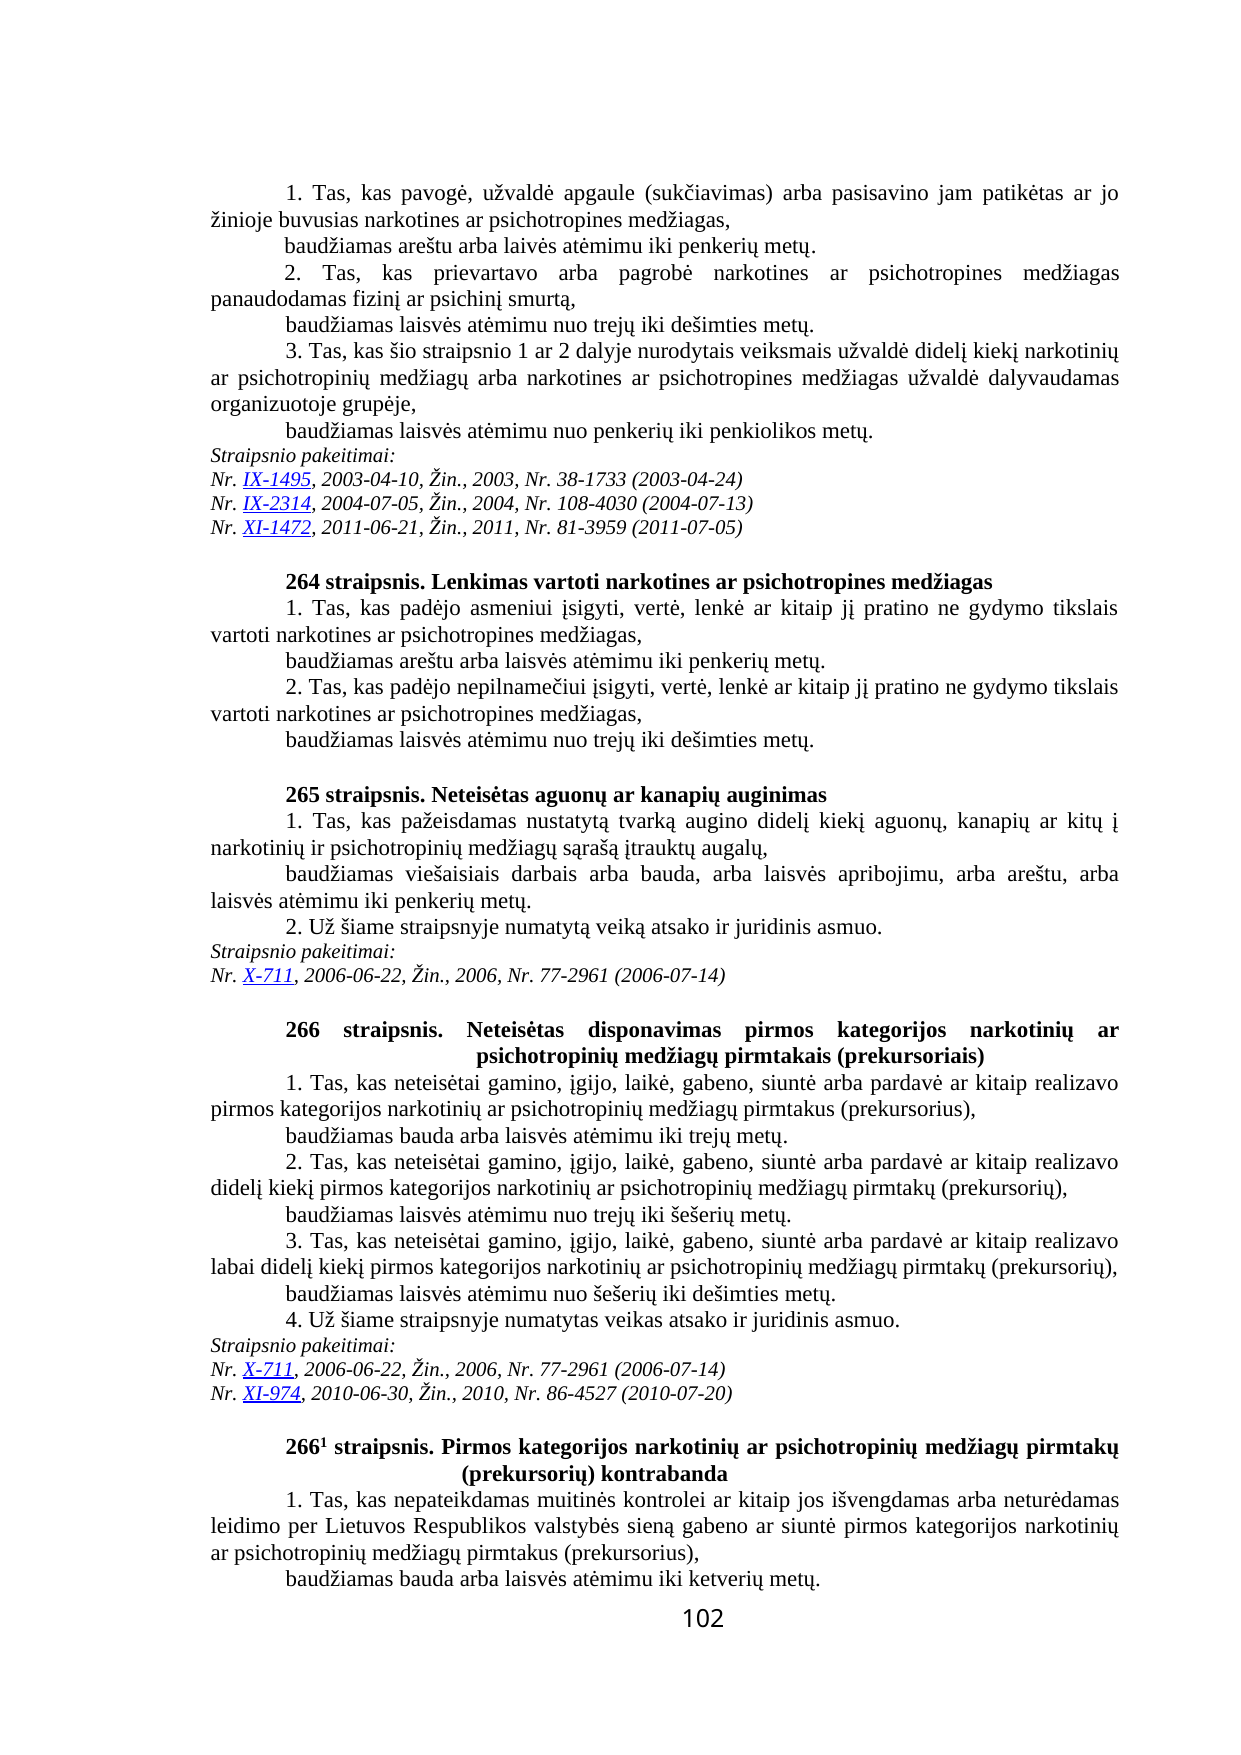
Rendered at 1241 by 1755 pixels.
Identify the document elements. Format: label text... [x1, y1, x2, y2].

text baudžiamas laisvės atėmimu nuo trejų iki šešerių metų. [210, 1201, 1120, 1227]
text baudžiamas bauda arba laisvės atėmimu iki trejų metų. [210, 1122, 1120, 1148]
text 2. Tas, kas prievartavo arba pagrobė narkotines ar psichotropines medžiagas panaudodamas fizinį ar psichinį smurtą, [210, 258, 1120, 311]
text 1. Tas, kas pavogė, užvaldė apgaule (sukčiavimas) arba pasisavino jam patikėtas ar jo žinioje buvusias narkotines ar psichotropines medžiagas, [210, 179, 1120, 232]
text baudžiamas laisvės atėmimu nuo trejų iki dešimties metų. [210, 726, 1120, 752]
text Nr. XI-1472, 2011-06-21, Žin., 2011, Nr. 81-3959 (2011-07-05) [210, 515, 1120, 539]
text baudžiamas bauda arba laisvės atėmimu iki ketverių metų. [210, 1565, 1120, 1592]
text 2. Tas, kas neteisėtai gamino, įgijo, laikė, gabeno, siuntė arba pardavė ar kitaip realizavo didelį kiekį pirmos kategorijos narkotinių ar psichotropinių medžiagų pirmtakų (prekursorių), [210, 1148, 1120, 1201]
text Nr. IX-1495, 2003-04-10, Žin., 2003, Nr. 38-1733 (2003-04-24) [210, 467, 1120, 491]
text 1. Tas, kas pažeisdamas nustatytą tvarką augino didelį kiekį aguonų, kanapių ar kitų į narkotinių ir psichotropinių medžiagų sąrašą įtrauktų augalų, [210, 808, 1120, 860]
text Straipsnio pakeitimai: [210, 939, 1120, 963]
text 4. Už šiame straipsnyje numatytas veikas atsako ir juridinis asmuo. [210, 1306, 1120, 1332]
text 3. Tas, kas neteisėtai gamino, įgijo, laikė, gabeno, siuntė arba pardavė ar kitaip realizavo labai didelį kiekį pirmos kategorijos narkotinių ar psichotropinių medžiagų pirmtakų (prekursorių), [210, 1227, 1120, 1280]
text Nr. X-711, 2006-06-22, Žin., 2006, Nr. 77-2961 (2006-07-14) [210, 1357, 1120, 1381]
text 264 straipsnis. Lenkimas vartoti narkotines ar psichotropines medžiagas [210, 568, 1120, 594]
text 2. Tas, kas padėjo nepilnamečiui įsigyti, vertė, lenkė ar kitaip jį pratino ne gydymo tikslais vartoti narkotines ar psichotropines medžiagas, [210, 673, 1120, 726]
text Straipsnio pakeitimai: [210, 443, 1120, 467]
text baudžiamas viešaisiais darbais arba bauda, arba laisvės apribojimu, arba areštu, arba laisvės atėmimu iki penkerių metų. [210, 860, 1120, 913]
text baudžiamas areštu arba laisvės atėmimu iki penkerių metų. [210, 647, 1120, 673]
text 1. Tas, kas nepateikdamas muitinės kontrolei ar kitaip jos išvengdamas arba neturėdamas leidimo per Lietuvos Respublikos valstybės sieną gabeno ar siuntė pirmos kategorijos narkotinių ar psichotropinių medžiagų pirmtakus (prekursorius), [210, 1486, 1120, 1565]
text baudžiamas laisvės atėmimu nuo penkerių iki penkiolikos metų. [210, 417, 1120, 443]
text 2. Už šiame straipsnyje numatytą veiką atsako ir juridinis asmuo. [210, 913, 1120, 939]
text Straipsnio pakeitimai: [210, 1332, 1120, 1357]
text Nr. IX-2314, 2004-07-05, Žin., 2004, Nr. 108-4030 (2004-07-13) [210, 491, 1120, 515]
text 266 straipsnis. Neteisėtas disponavimas pirmos kategorijos narkotinių ar psichotropinių medžiagų pirmtakais (prekursoriais) [285, 1016, 1120, 1069]
text 265 straipsnis. Neteisėtas aguonų ar kanapių auginimas [210, 781, 1120, 808]
text baudžiamas areštu arba laivės atėmimu iki penkerių metų. [210, 232, 1120, 258]
text Nr. X-711, 2006-06-22, Žin., 2006, Nr. 77-2961 (2006-07-14) [210, 963, 1120, 987]
text baudžiamas laisvės atėmimu nuo trejų iki dešimties metų. [210, 311, 1120, 338]
text Nr. XI-974, 2010-06-30, Žin., 2010, Nr. 86-4527 (2010-07-20) [210, 1381, 1120, 1405]
text 3. Tas, kas šio straipsnio 1 ar 2 dalyje nurodytais veiksmais užvaldė didelį kiekį narkotinių ar psichotropinių medžiagų arba narkotines ar psichotropines medžiagas užvaldė dalyvaudamas organizuotoje grupėje, [210, 338, 1120, 417]
text baudžiamas laisvės atėmimu nuo šešerių iki dešimties metų. [210, 1280, 1120, 1306]
text 2661 straipsnis. Pirmos kategorijos narkotinių ar psichotropinių medžiagų pirmtakų (prekursorių) kontrabanda [285, 1433, 1120, 1486]
text 1. Tas, kas neteisėtai gamino, įgijo, laikė, gabeno, siuntė arba pardavė ar kitaip realizavo pirmos kategorijos narkotinių ar psichotropinių medžiagų pirmtakus (prekursorius), [210, 1069, 1120, 1122]
text 1. Tas, kas padėjo asmeniui įsigyti, vertė, lenkė ar kitaip jį pratino ne gydymo tikslais vartoti narkotines ar psichotropines medžiagas, [210, 594, 1120, 647]
